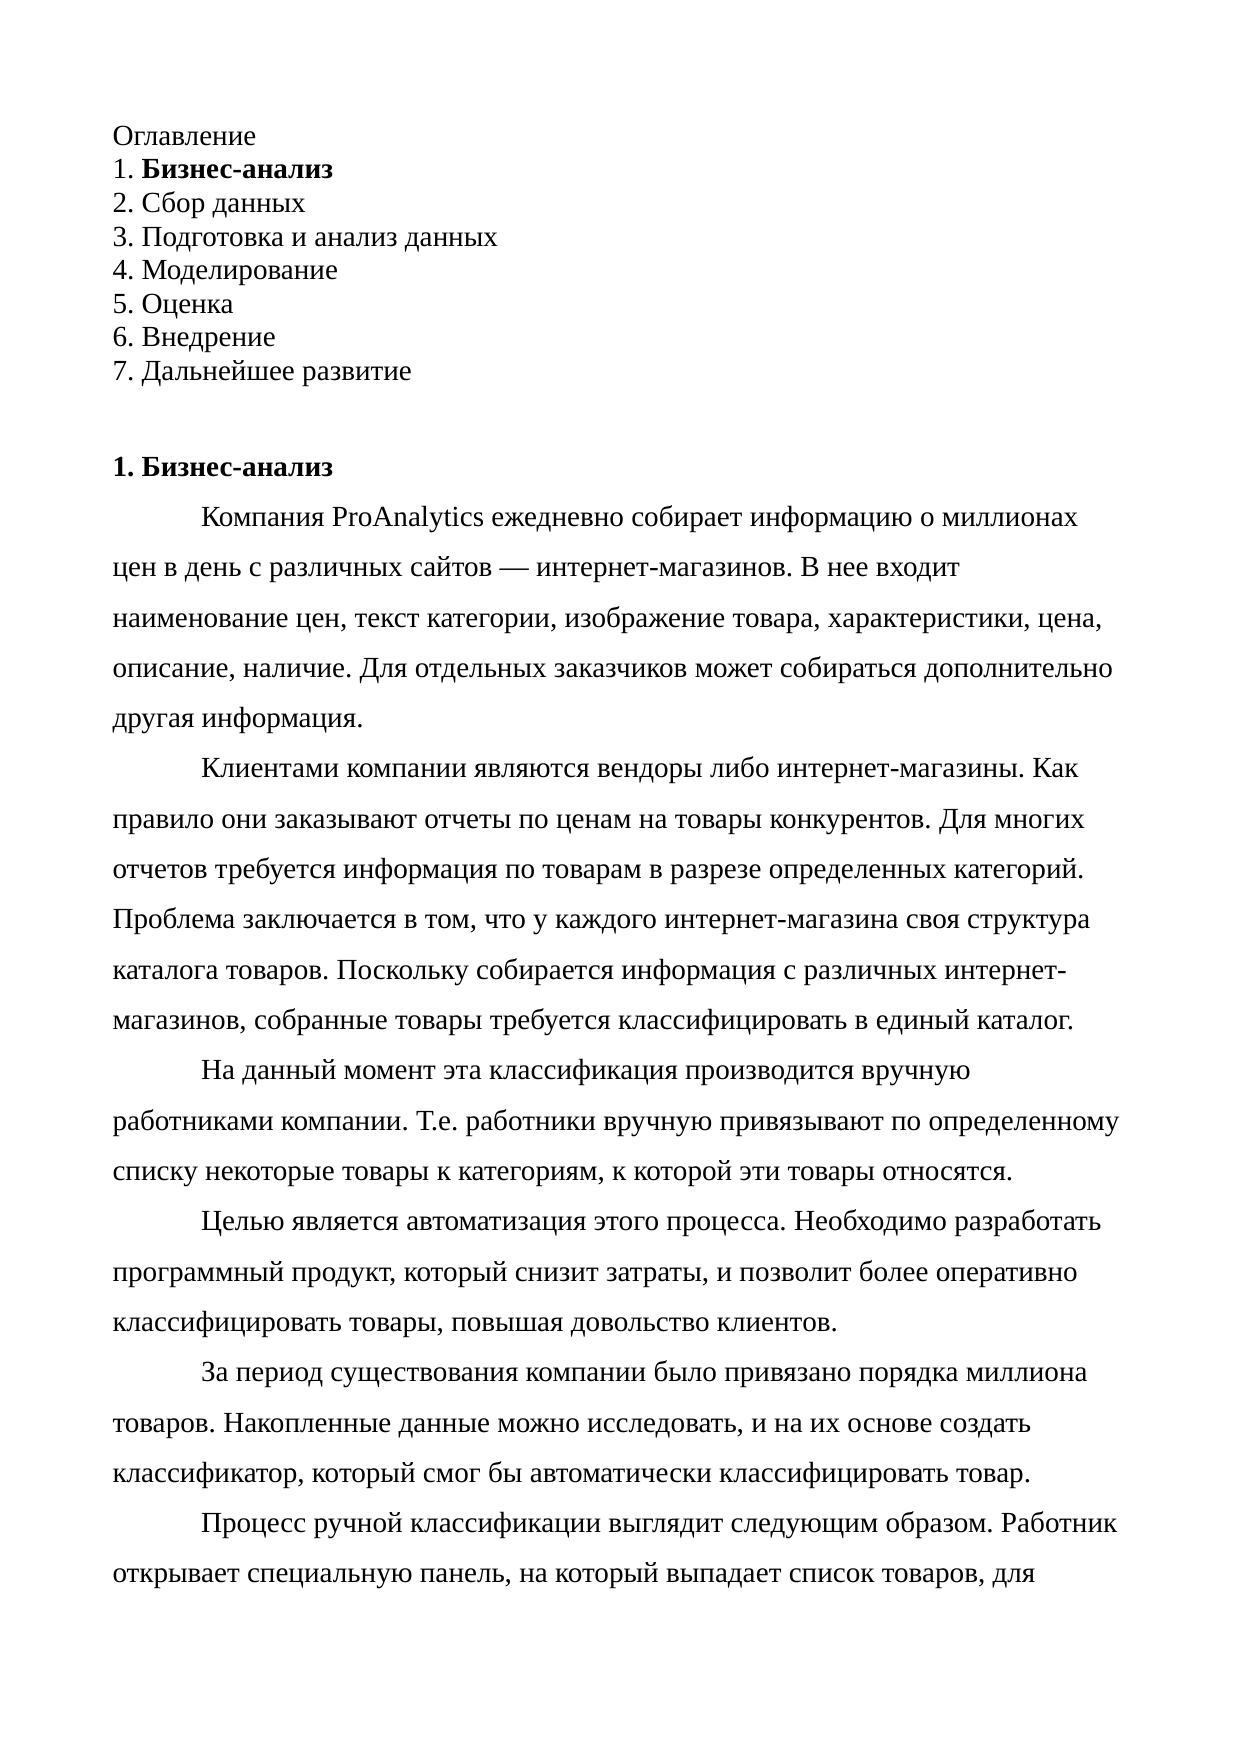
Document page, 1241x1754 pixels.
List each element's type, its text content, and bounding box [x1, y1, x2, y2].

text Процесс ручной классификации выглядит следующим образом. Работник открывает специальную панель, на который выпадает список товаров, для [112, 1505, 1122, 1589]
text 7. Дальнейшее развитие [112, 353, 1122, 386]
text 3. Подготовка и анализ данных [112, 219, 1122, 252]
text 2. Сбор данных [112, 185, 1122, 219]
text 1. Бизнес-анализ [112, 449, 1122, 482]
text Клиентами компании являются вендоры либо интернет-магазины. Как правило они заказывают отчеты по ценам на товары конкурентов. Для многих отчетов требуется информация по товарам в разрезе определенных категорий. Проблема заключается в том, что у каждого интернет-магазина своя структура каталога товаров. Поскольку собирается информация с различных интернет-магазинов, собранные товары требуется классифицировать в единый каталог. [112, 751, 1122, 1036]
text 5. Оценка [112, 286, 1122, 319]
text Целью является автоматизация этого процесса. Необходимо разработать программный продукт, который снизит затраты, и позволит более оперативно классифицировать товары, повышая довольство клиентов. [112, 1203, 1122, 1338]
text 1. Бизнес-анализ [112, 152, 1122, 185]
text На данный момент эта классификация производится вручную работниками компании. Т.е. работники вручную привязывают по определенному списку некоторые товары к категориям, к которой эти товары относятся. [112, 1052, 1122, 1187]
text Компания ProAnalytics ежедневно собирает информацию о миллионах цен в день с различных сайтов — интернет-магазинов. В нее входит наименование цен, текст категории, изображение товара, характеристики, цена, описание, наличие. Для отдельных заказчиков может собираться дополнительно другая информация. [112, 499, 1122, 734]
text 6. Внедрение [112, 319, 1122, 353]
text За период существования компании было привязано порядка миллиона товаров. Накопленные данные можно исследовать, и на их основе создать классификатор, который смог бы автоматически классифицировать товар. [112, 1354, 1122, 1488]
text Оглавление [112, 118, 1122, 152]
text 4. Моделирование [112, 252, 1122, 286]
